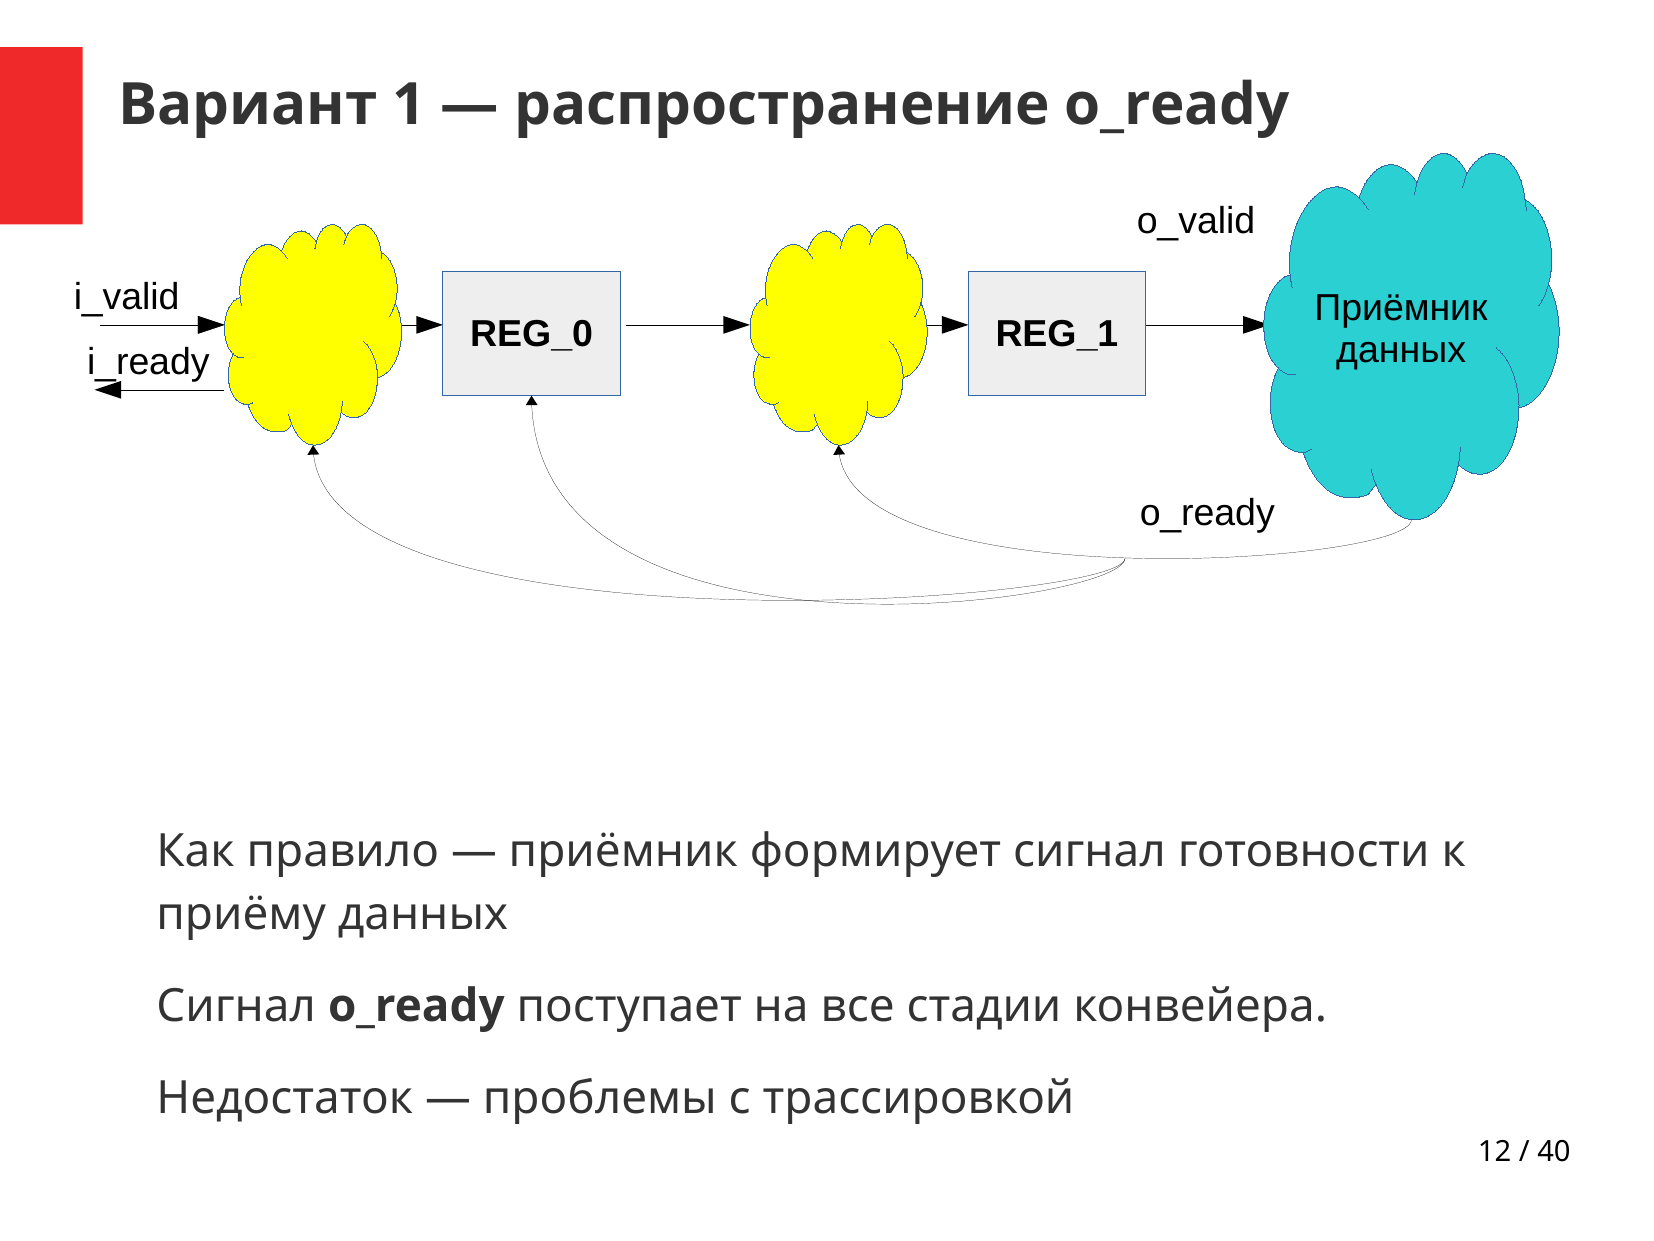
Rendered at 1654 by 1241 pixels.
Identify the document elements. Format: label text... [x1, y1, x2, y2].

text_box REG_0 [442, 271, 621, 396]
title Вариант 1 — распространение o_ready [118, 49, 1571, 154]
text_box o_valid [1122, 191, 1287, 249]
text_box Приёмник данных [1263, 153, 1560, 520]
text_box [224, 224, 402, 446]
text_box i_ready [72, 333, 225, 390]
text_box o_ready [1125, 484, 1290, 541]
text_box i_valid [59, 268, 212, 325]
text_box REG_1 [968, 271, 1146, 396]
text_box [750, 224, 928, 446]
list Как правило — приёмник формирует сигнал готовности к приёму данных Сигнал o_ready поступает на все стадии конвейера. Недостаток — проблемы с трассировкой [85, 817, 1598, 1137]
